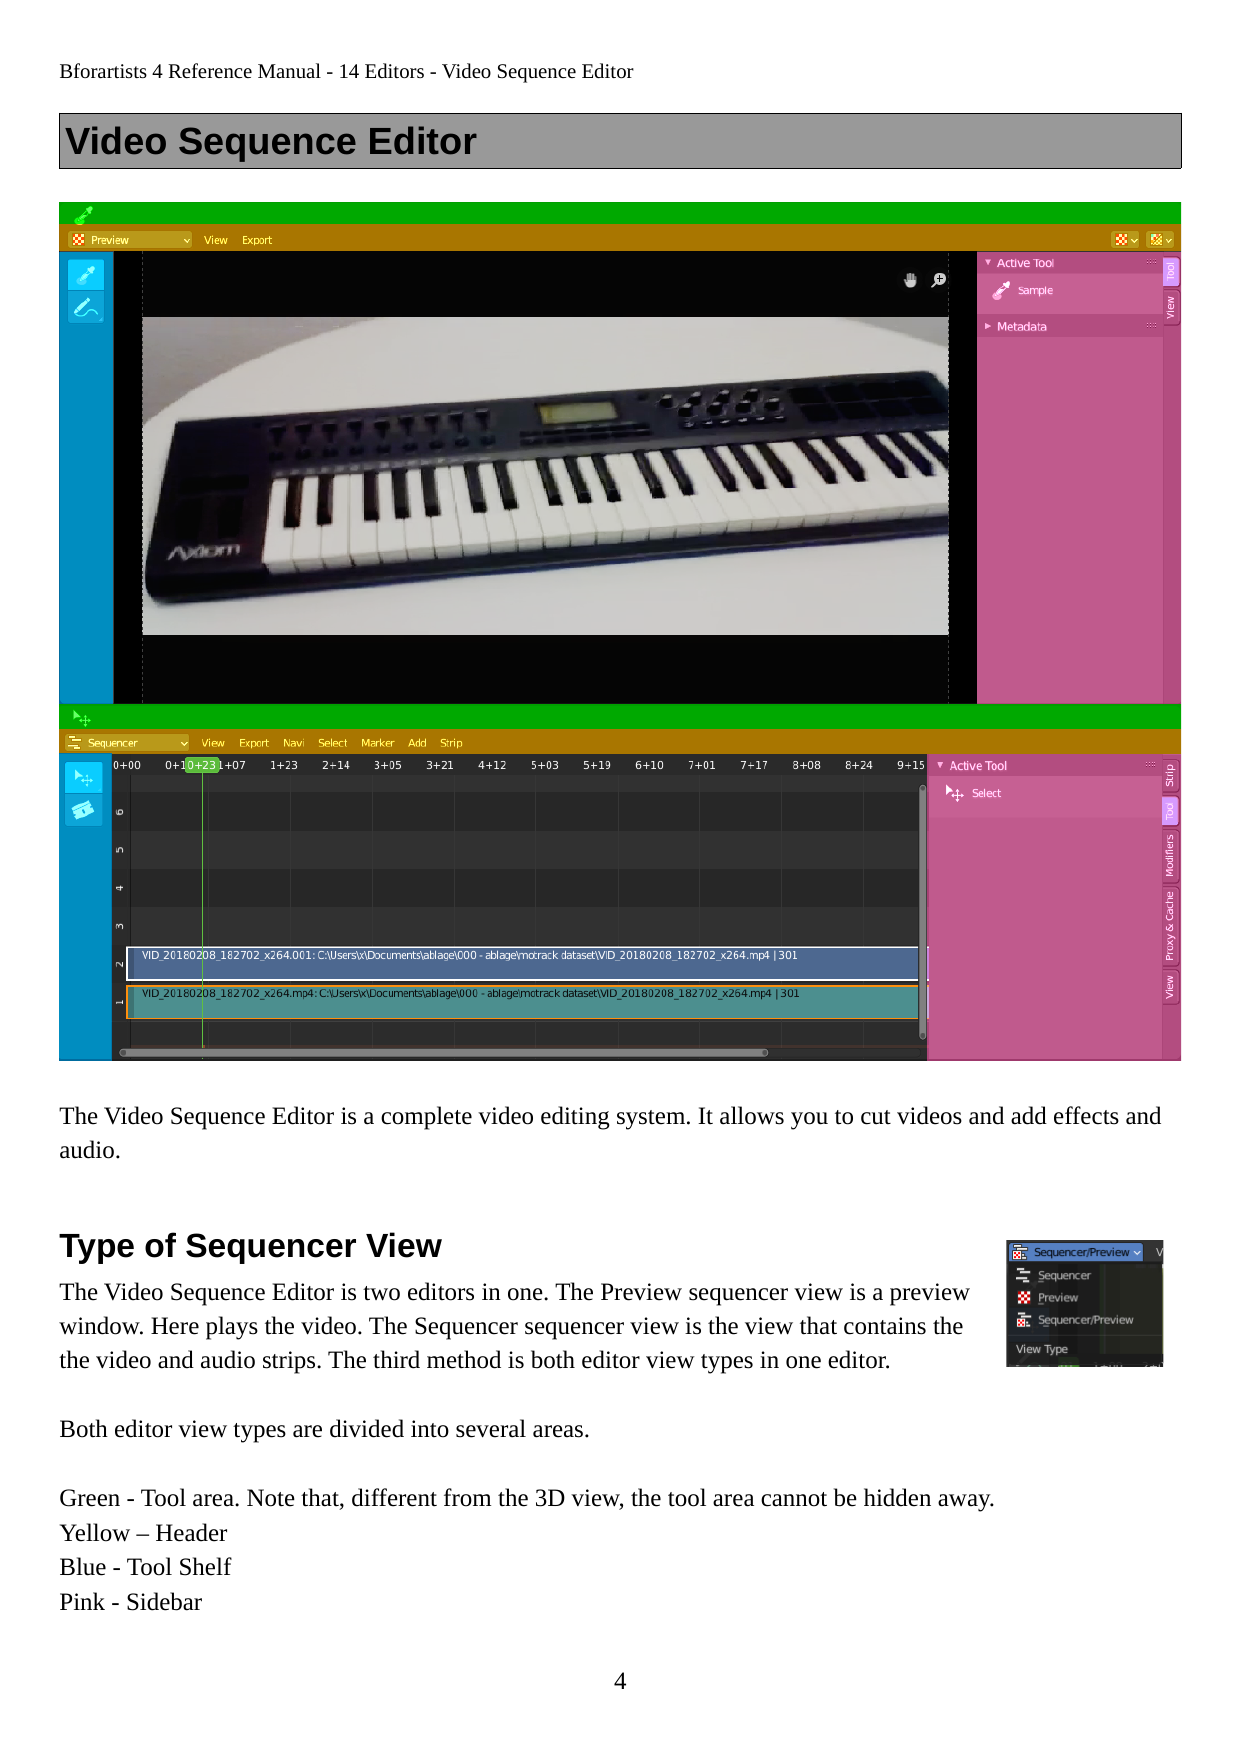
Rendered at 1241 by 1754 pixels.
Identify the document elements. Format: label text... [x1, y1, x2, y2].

subtitle Type of Sequencer View [59, 1225, 1181, 1264]
text Both editor view types are divided into several areas. [59, 1414, 1181, 1443]
text Green - Tool area. Note that, different from the 3D view, the tool area cannot be hidden away. [59, 1483, 1181, 1512]
text The Video Sequence Editor is a complete video editing system. It allows you to cut videos and add effects and audio. [59, 1101, 1181, 1164]
picture [59, 202, 1182, 1061]
table_header Video Sequence Editor [60, 114, 1181, 168]
picture [77, 274, 87, 284]
picture [75, 299, 89, 313]
picture [1006, 1240, 1164, 1367]
picture [73, 802, 93, 818]
text Yellow – Header Blue - Tool Shelf Pink - Sidebar [59, 1518, 1181, 1616]
text The Video Sequence Editor is two editors in one. The Preview sequencer view is a preview window. Here plays the video. The Sequencer sequencer view is the view that contains the the video and audio strips. The third method is both editor view types in one editor. [59, 1277, 1181, 1374]
